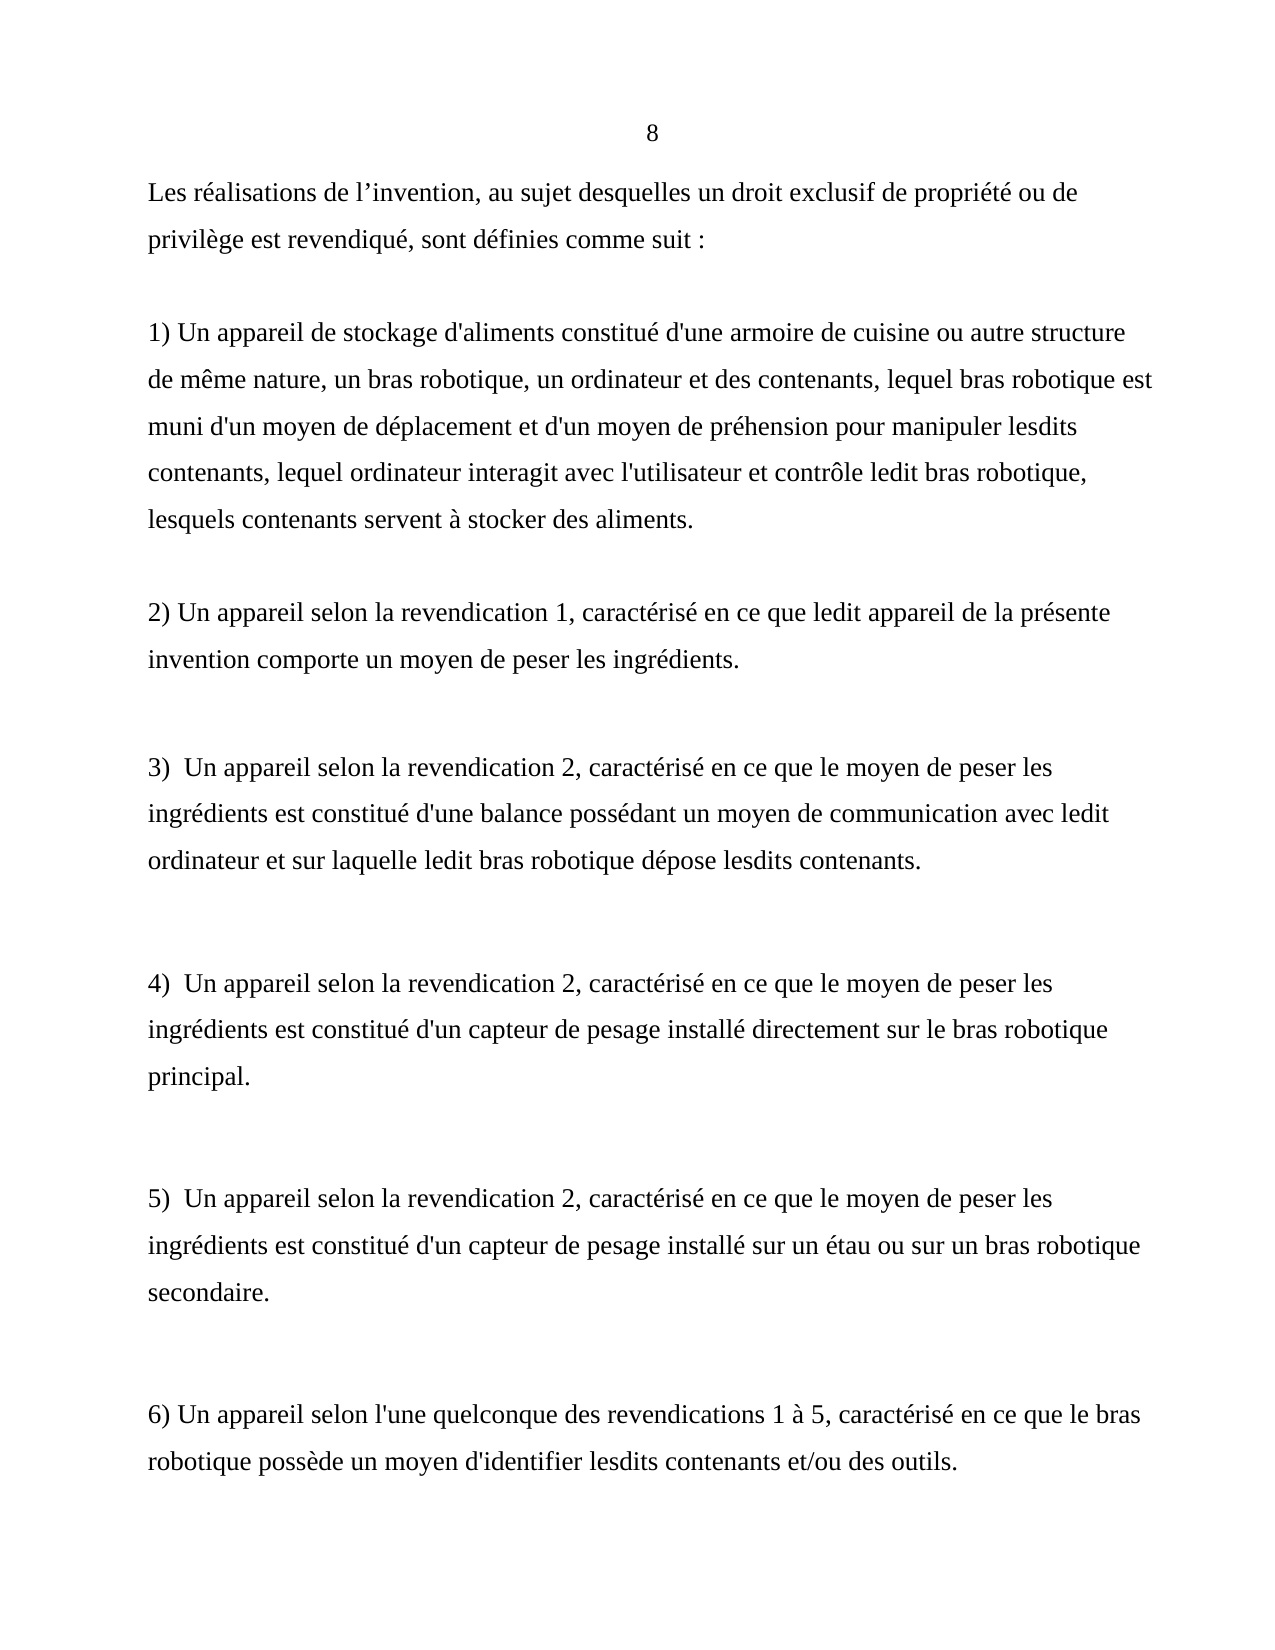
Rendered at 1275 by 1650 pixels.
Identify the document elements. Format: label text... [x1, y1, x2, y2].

text 1) Un appareil de stockage d'aliments constitué d'une armoire de cuisine ou autre structure de même nature, un bras robotique, un ordinateur et des contenants, lequel bras robotique est muni d'un moyen de déplacement et d'un moyen de préhension pour manipuler lesdits contenants, lequel ordinateur interagit avec l'utilisateur et contrôle ledit bras robotique, lesquels contenants servent à stocker des aliments. [148, 316, 1157, 534]
text 6) Un appareil selon l'une quelconque des revendications 1 à 5, caractérisé en ce que le bras robotique possède un moyen d'identifier lesdits contenants et/ou des outils. [148, 1398, 1157, 1476]
text 4) Un appareil selon la revendication 2, caractérisé en ce que le moyen de peser les ingrédients est constitué d'un capteur de pesage installé directement sur le bras robotique principal. [148, 967, 1157, 1091]
text 2) Un appareil selon la revendication 1, caractérisé en ce que ledit appareil de la présente invention comporte un moyen de peser les ingrédients. [148, 596, 1157, 674]
text Les réalisations de l’invention, au sujet desquelles un droit exclusif de propriété ou de privilège est revendiqué, sont définies comme suit : [148, 176, 1157, 254]
text 5) Un appareil selon la revendication 2, caractérisé en ce que le moyen de peser les ingrédients est constitué d'un capteur de pesage installé sur un étau ou sur un bras robotique secondaire. [148, 1183, 1157, 1307]
text 3) Un appareil selon la revendication 2, caractérisé en ce que le moyen de peser les ingrédients est constitué d'une balance possédant un moyen de communication avec ledit ordinateur et sur laquelle ledit bras robotique dépose lesdits contenants. [148, 751, 1157, 875]
